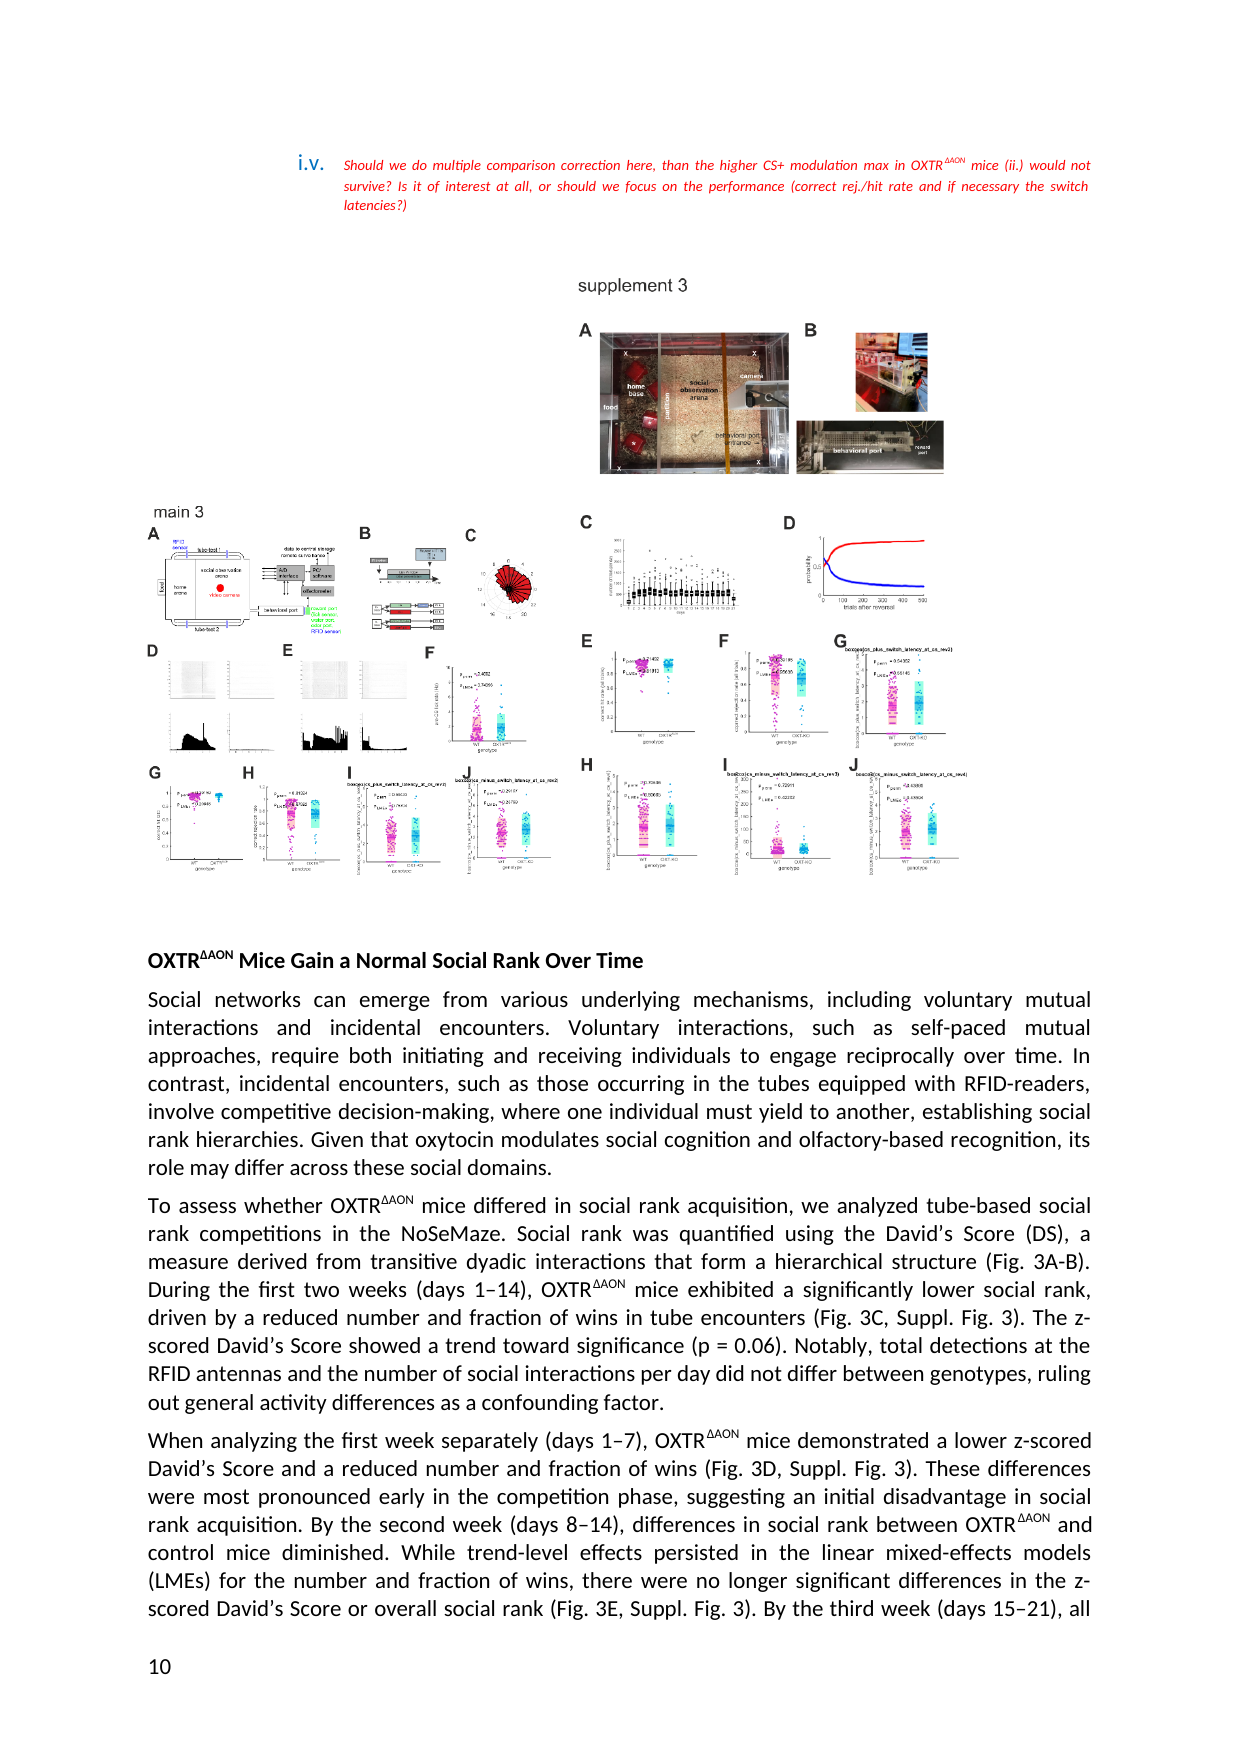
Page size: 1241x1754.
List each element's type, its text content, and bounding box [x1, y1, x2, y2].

subtitle OXTRΔAON Mice Gain a Normal Social Rank Over Time [148, 946, 1093, 974]
picture [147, 506, 558, 875]
picture [578, 278, 967, 875]
text Social networks can emerge from various underlying mechanisms, including voluntary mutual interactions and incidental encounters. Voluntary interactions, such as self-paced mutual approaches, require both initiating and receiving individuals to engage reciprocally over time. In contrast, incidental encounters, such as those occurring in the tubes equipped with RFID-readers, involve competitive decision-making, where one individual must yield to another, establishing social rank hierarchies. Given that oxytocin modulates social cognition and olfactory-based recognition, its role may differ across these social domains. [148, 985, 1093, 1181]
list Should we do multiple comparison correction here, than the higher CS+ modulation max in OXTRΔAON mice (ii.) would not survive? Is it of interest at all, or should we focus on the performance (correct rej./hit rate and if necessary the switch latencies?) [325, 148, 1093, 214]
text When analyzing the first week separately (days 1–7), OXTRΔAON mice demonstrated a lower z-scored David’s Score and a reduced number and fraction of wins (Fig. 3D, Suppl. Fig. 3). These differences were most pronounced early in the competition phase, suggesting an initial disadvantage in social rank acquisition. By the second week (days 8–14), differences in social rank between OXTRΔAON and control mice diminished. While trend-level effects persisted in the linear mixed-effects models (LMEs) for the number and fraction of wins, there were no longer significant differences in the z-scored David’s Score or overall social rank (Fig. 3E, Suppl. Fig. 3). By the third week (days 15–21), all [148, 1426, 1093, 1622]
text To assess whether OXTRΔAON mice differed in social rank acquisition, we analyzed tube-based social rank competitions in the NoSeMaze. Social rank was quantified using the David’s Score (DS), a measure derived from transitive dyadic interactions that form a hierarchical structure (Fig. 3A-B). During the first two weeks (days 1–14), OXTRΔAON mice exhibited a significantly lower social rank, driven by a reduced number and fraction of wins in tube encounters (Fig. 3C, Suppl. Fig. 3). The z-scored David’s Score showed a trend toward significance (p = 0.06). Notably, total detections at the RFID antennas and the number of social interactions per day did not differ between genotypes, ruling out general activity differences as a confounding factor. [148, 1191, 1093, 1416]
